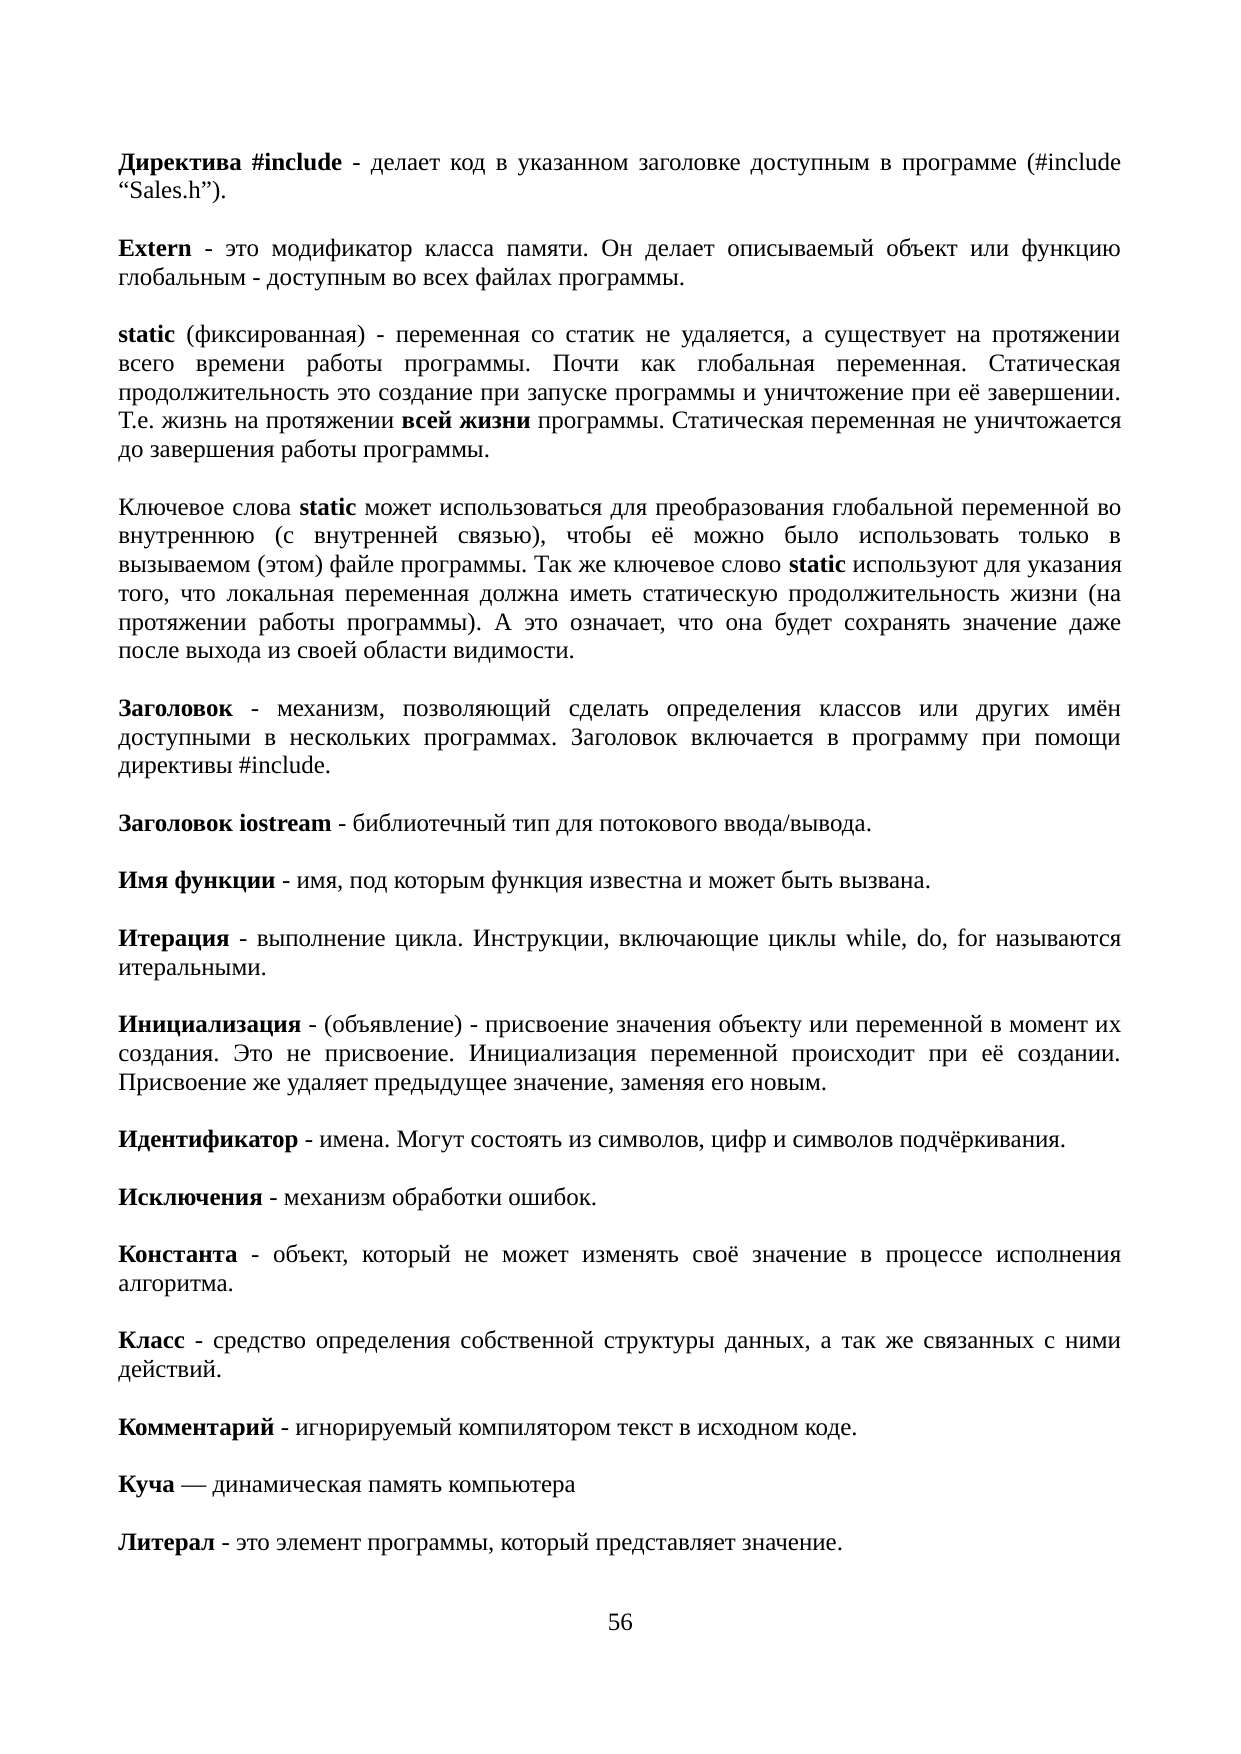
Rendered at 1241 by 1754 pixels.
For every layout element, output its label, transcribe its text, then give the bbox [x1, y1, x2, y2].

text Идентификатор - имена. Могут состоять из символов, цифр и символов подчёркивания. [118, 1124, 1122, 1153]
text Куча — динамическая память компьютера [118, 1469, 1122, 1498]
text Инициализация - (объявление) - присвоение значения объекту или переменной в момент их создания. Это не присвоение. Инициализация переменной происходит при её создании. Присвоение же удаляет предыдущее значение, заменяя его новым. [118, 1009, 1122, 1096]
text Итерация - выполнение цикла. Инструкции, включающие циклы while, do, for называются итеральными. [118, 923, 1122, 981]
text Класс - средство определения собственной структуры данных, а так же связанных с ними действий. [118, 1326, 1122, 1383]
text Исключения - механизм обработки ошибок. [118, 1182, 1122, 1211]
text Директива #include - делает код в указанном заголовке доступным в программе (#include “Sales.h”). [118, 147, 1122, 204]
text Имя функции - имя, под которым функция известна и может быть вызвана. [118, 866, 1122, 894]
text Заголовок - механизм, позволяющий сделать определения классов или других имён доступными в нескольких программах. Заголовок включается в программу при помощи директивы #include. [118, 693, 1122, 779]
text Extern - это модификатор класса памяти. Он делает описываемый объект или функцию глобальным - доступным во всех файлах программы. [118, 233, 1122, 291]
text Комментарий - игнорируемый компилятором текст в исходном коде. [118, 1412, 1122, 1441]
text static (фиксированная) - переменная со статик не удаляется, а существует на протяжении всего времени работы программы. Почти как глобальная переменная. Статическая продолжительность это создание при запуске программы и уничтожение при её завершении. Т.е. жизнь на протяжении всей жизни программы. Статическая переменная не уничтожается до завершения работы программы. [118, 319, 1122, 463]
text Заголовок iostream - библиотечный тип для потокового ввода/вывода. [118, 808, 1122, 837]
text Литерал - это элемент программы, который представляет значение. [118, 1527, 1122, 1556]
text Константа - объект, который не может изменять своё значение в процессе исполнения алгоритма. [118, 1239, 1122, 1297]
text Ключевое слова static может использоваться для преобразования глобальной переменной во внутреннюю (с внутренней связью), чтобы её можно было использовать только в вызываемом (этом) файле программы. Так же ключевое слово static используют для указания того, что локальная переменная должна иметь статическую продолжительность жизни (на протяжении работы программы). А это означает, что она будет сохранять значение даже после выхода из своей области видимости. [118, 492, 1122, 664]
